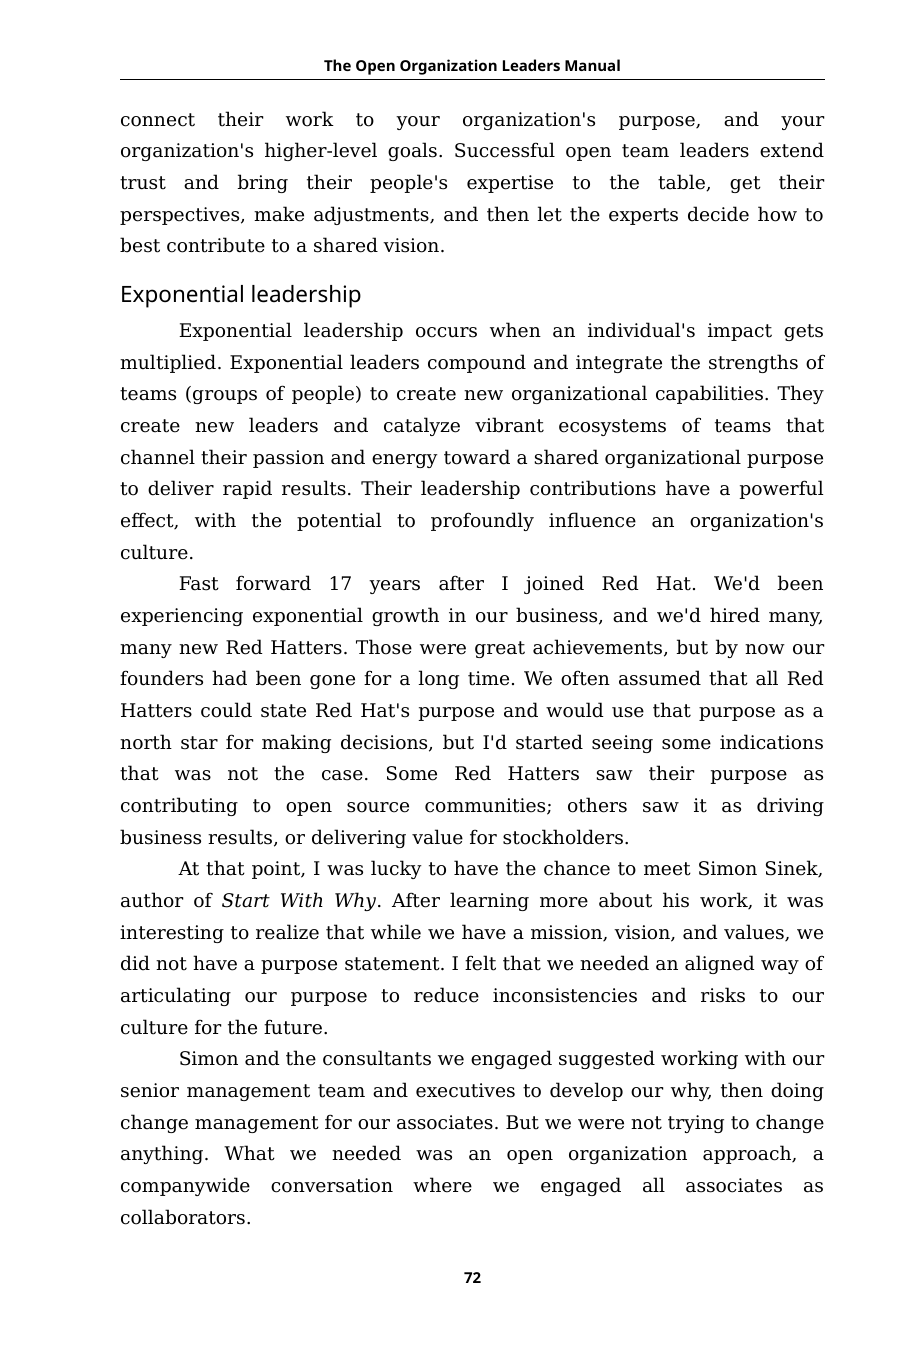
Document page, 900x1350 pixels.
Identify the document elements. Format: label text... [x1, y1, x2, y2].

text Fast forward 17 years after I joined Red Hat. We'd been experiencing exponential growth in our business, and we'd hired many, many new Red Hatters. Those were great achievements, but by now our founders had been gone for a long time. We often assumed that all Red Hatters could state Red Hat's purpose and would use that purpose as a north star for making decisions, but I'd started seeing some indications that was not the case. Some Red Hatters saw their purpose as contributing to open source communities; others saw it as driving business results, or delivering value for stockholders. [120, 573, 825, 848]
text At that point, I was lucky to have the chance to meet Simon Sinek, author of Start With Why. After learning more about his work, it was interesting to realize that while we have a mission, vision, and values, we did not have a purpose statement. I felt that we needed an aligned way of articulating our purpose to reduce inconsistencies and risks to our culture for the future. [120, 858, 825, 1038]
text connect their work to your organization's purpose, and your organization's higher-level goals. Successful open team leaders extend trust and bring their people's expertise to the table, get their perspectives, make adjustments, and then let the experts decide how to best contribute to a shared vision. [120, 109, 825, 257]
text Simon and the consultants we engaged suggested working with our senior management team and executives to develop our why, then doing change management for our associates. But we were not trying to change anything. What we needed was an open organization approach, a companywide conversation where we engaged all associates as collaborators. [120, 1048, 825, 1228]
text Exponential leadership occurs when an individual's impact gets multiplied. Exponential leaders compound and integrate the strengths of teams (groups of people) to create new organizational capabilities. They create new leaders and catalyze vibrant ecosystems of teams that channel their passion and energy toward a shared organizational purpose to deliver rapid results. Their leadership contributions have a powerful effect, with the potential to profoundly influence an organization's culture. [120, 320, 825, 563]
subtitle Exponential leadership [120, 282, 825, 308]
